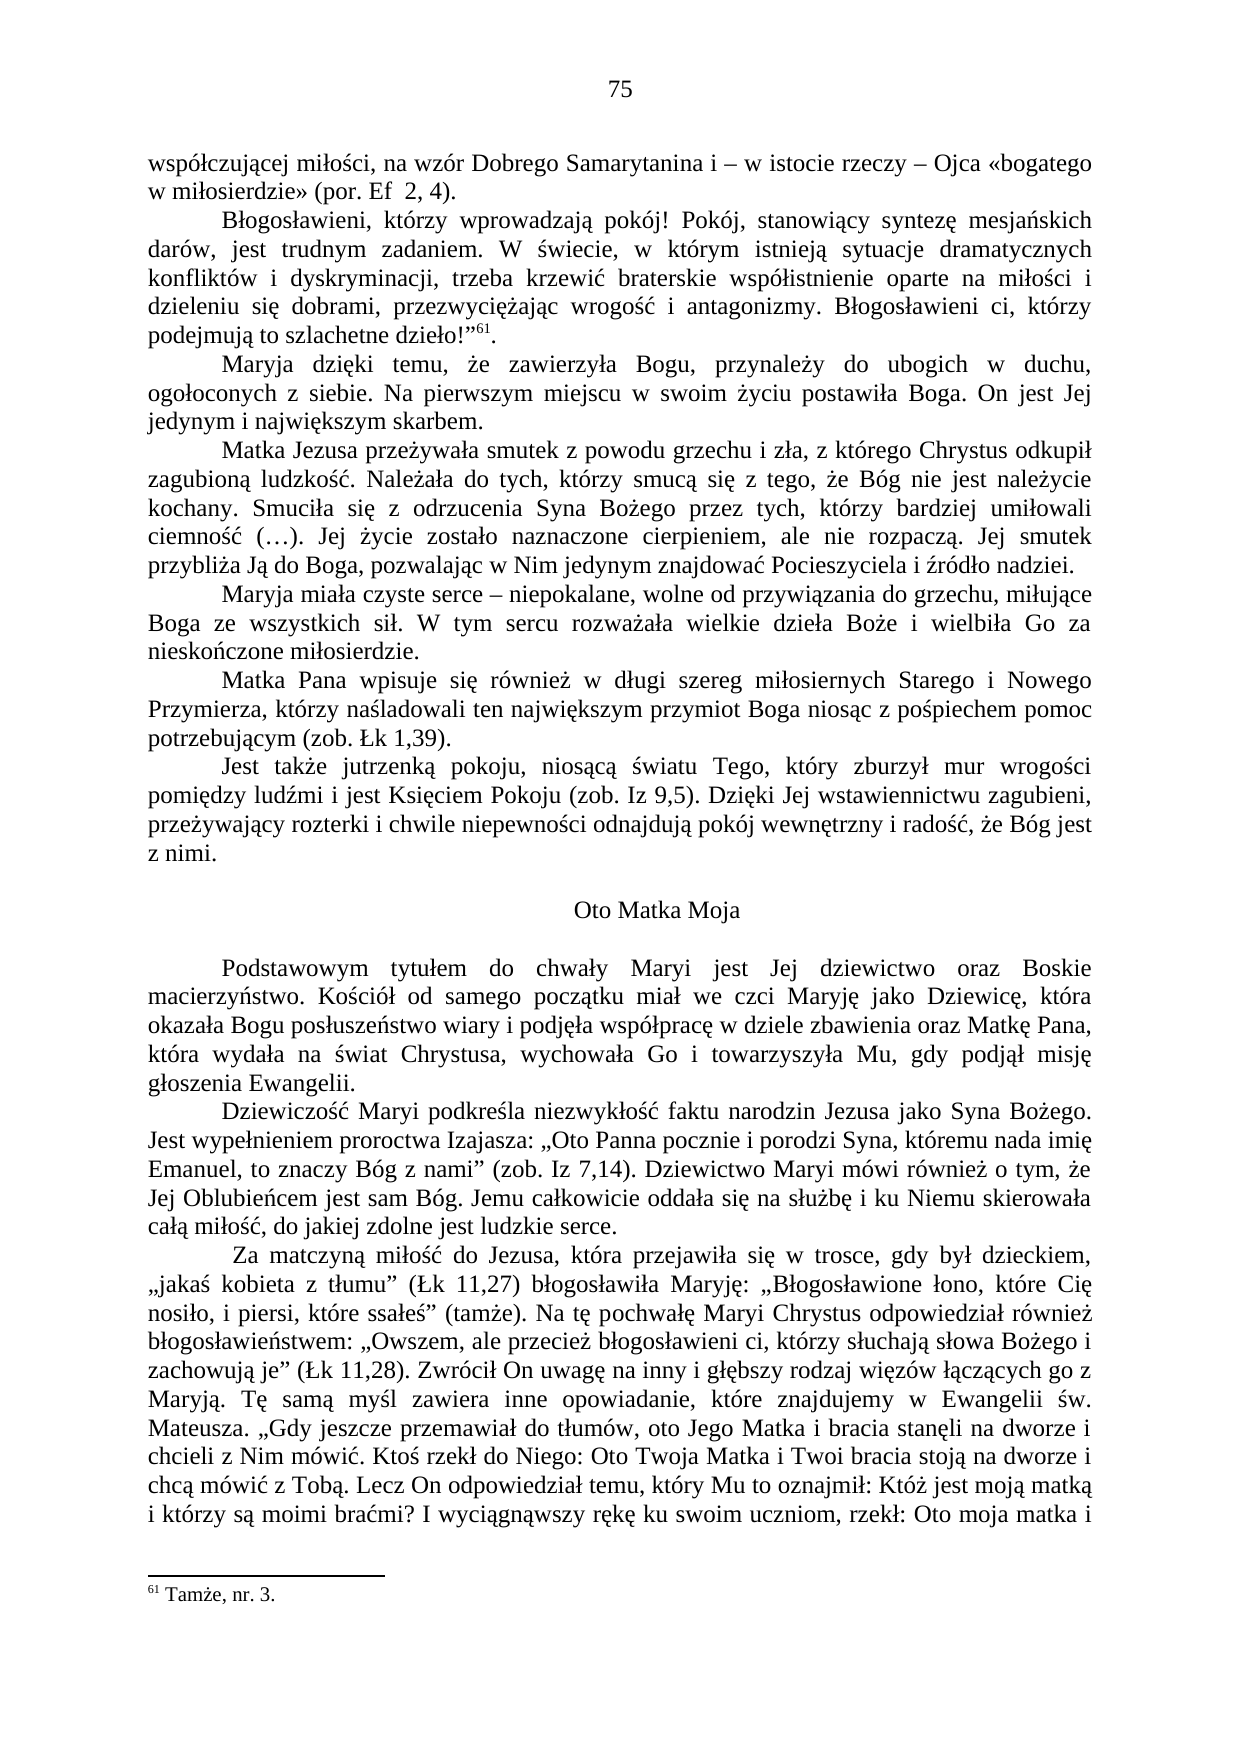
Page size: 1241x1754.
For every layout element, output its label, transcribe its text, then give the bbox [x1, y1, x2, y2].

text Za matczyną miłość do Jezusa, która przejawiła się w trosce, gdy był dzieckiem, „jakaś kobieta z tłumu” (Łk 11,27) błogosławiła Maryję: „Błogosławione łono, które Cię nosiło, i piersi, które ssałeś” (tamże). Na tę pochwałę Maryi Chrystus odpowiedział również błogosławieństwem: „Owszem, ale przecież błogosławieni ci, którzy słuchają słowa Bożego i zachowują je” (Łk 11,28). Zwrócił On uwagę na inny i głębszy rodzaj więzów łączących go z Maryją. Tę samą myśl zawiera inne opowiadanie, które znajdujemy w Ewangelii św. Mateusza. „Gdy jeszcze przemawiał do tłumów, oto Jego Matka i bracia stanęli na dworze i chcieli z Nim mówić. Ktoś rzekł do Niego: Oto Twoja Matka i Twoi bracia stoją na dworze i chcą mówić z Tobą. Lecz On odpowiedział temu, który Mu to oznajmił: Któż jest moją matką i którzy są moimi braćmi? I wyciągnąwszy rękę ku swoim uczniom, rzekł: Oto moja matka i [148, 1240, 1093, 1528]
text Matka Pana wpisuje się również w długi szereg miłosiernych Starego i Nowego Przymierza, którzy naśladowali ten największym przymiot Boga niosąc z pośpiechem pomoc potrzebującym (zob. Łk 1,39). [148, 665, 1093, 751]
text Dziewiczość Maryi podkreśla niezwykłość faktu narodzin Jezusa jako Syna Bożego. Jest wypełnieniem proroctwa Izajasza: „Oto Panna pocznie i porodzi Syna, któremu nada imię Emanuel, to znaczy Bóg z nami” (zob. Iz 7,14). Dziewictwo Maryi mówi również o tym, że Jej Oblubieńcem jest sam Bóg. Jemu całkowicie oddała się na służbę i ku Niemu skierowała całą miłość, do jakiej zdolne jest ludzkie serce. [148, 1096, 1093, 1240]
text Błogosławieni, którzy wprowadzają pokój! Pokój, stanowiący syntezę mesjańskich darów, jest trudnym zadaniem. W świecie, w którym istnieją sytuacje dramatycznych konfliktów i dyskryminacji, trzeba krzewić braterskie współistnienie oparte na miłości i dzieleniu się dobrami, przezwyciężając wrogość i antagonizmy. Błogosławieni ci, którzy podejmują to szlachetne dzieło!”. [148, 205, 1093, 349]
text Tamże, nr. 3. [148, 1582, 1093, 1606]
text Jest także jutrzenką pokoju, niosącą światu Tego, który zburzył mur wrogości pomiędzy ludźmi i jest Księciem Pokoju (zob. Iz 9,5). Dzięki Jej wstawiennictwu zagubieni, przeżywający rozterki i chwile niepewności odnajdują pokój wewnętrzny i radość, że Bóg jest z nimi. [148, 751, 1093, 866]
text Oto Matka Moja [148, 895, 1093, 924]
text współczującej miłości, na wzór Dobrego Samarytanina i – w istocie rzeczy – Ojca «bogatego w miłosierdzie» (por. Ef 2, 4). [148, 148, 1093, 205]
text Maryja miała czyste serce – niepokalane, wolne od przywiązania do grzechu, miłujące Boga ze wszystkich sił. W tym sercu rozważała wielkie dzieła Boże i wielbiła Go za nieskończone miłosierdzie. [148, 579, 1093, 665]
text Maryja dzięki temu, że zawierzyła Bogu, przynależy do ubogich w duchu, ogołoconych z siebie. Na pierwszym miejscu w swoim życiu postawiła Boga. On jest Jej jedynym i największym skarbem. [148, 349, 1093, 435]
text Podstawowym tytułem do chwały Maryi jest Jej dziewictwo oraz Boskie macierzyństwo. Kościół od samego początku miał we czci Maryję jako Dziewicę, która okazała Bogu posłuszeństwo wiary i podjęła współpracę w dziele zbawienia oraz Matkę Pana, która wydała na świat Chrystusa, wychowała Go i towarzyszyła Mu, gdy podjął misję głoszenia Ewangelii. [148, 953, 1093, 1096]
text Matka Jezusa przeżywała smutek z powodu grzechu i zła, z którego Chrystus odkupił zagubioną ludzkość. Należała do tych, którzy smucą się z tego, że Bóg nie jest należycie kochany. Smuciła się z odrzucenia Syna Bożego przez tych, którzy bardziej umiłowali ciemność (…). Jej życie zostało naznaczone cierpieniem, ale nie rozpaczą. Jej smutek przybliża Ją do Boga, pozwalając w Nim jedynym znajdować Pocieszyciela i źródło nadziei. [148, 435, 1093, 579]
